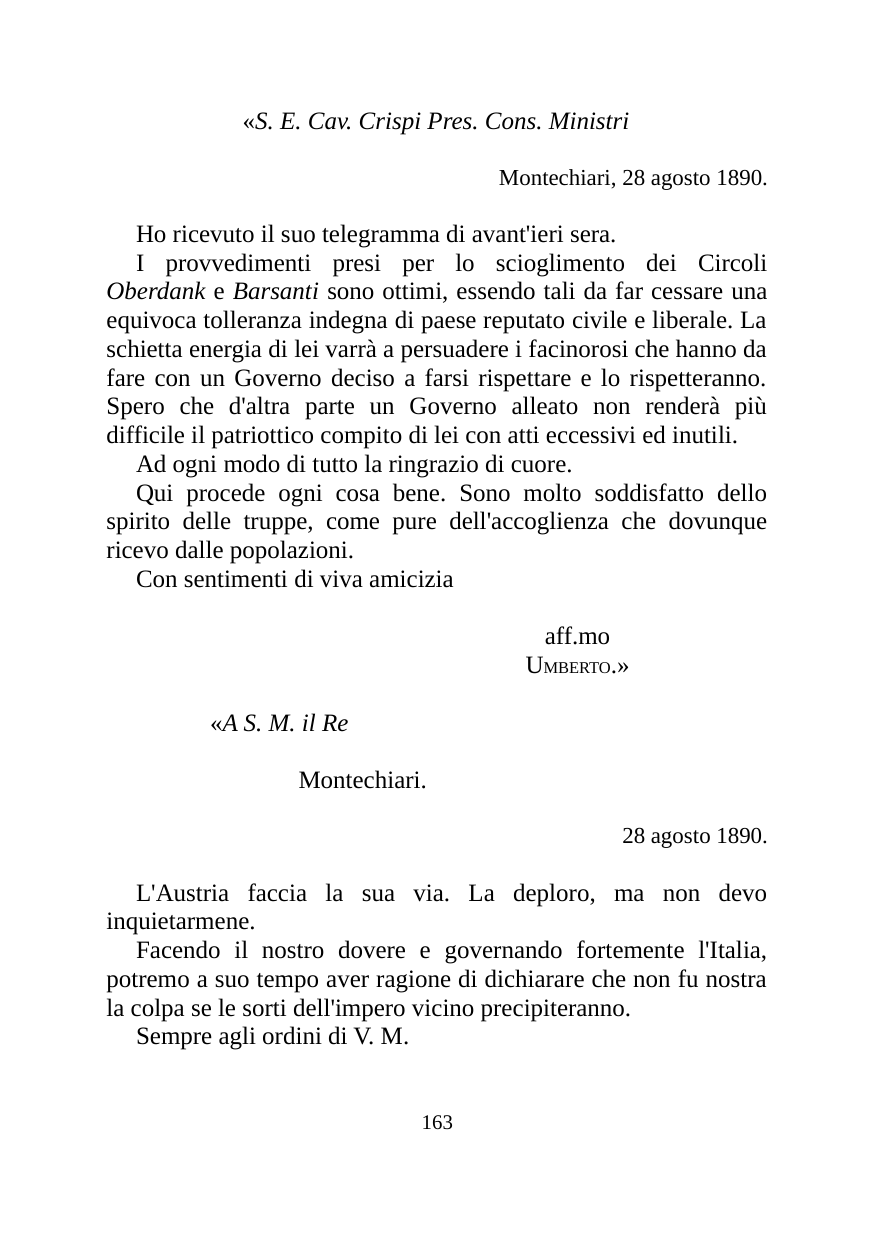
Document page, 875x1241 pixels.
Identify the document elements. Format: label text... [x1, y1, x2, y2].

text Qui procede ogni cosa bene. Sono molto soddisfatto dello spirito delle truppe, come pure dell'accoglienza che dovunque ricevo dalle popolazioni. [106, 478, 768, 564]
text Umberto.» [387, 650, 768, 679]
text Montechiari, 28 agosto 1890. [106, 164, 768, 190]
text Con sentimenti di viva amicizia [106, 564, 768, 593]
text «S. E. Cav. Crispi Pres. Cons. Ministri [106, 106, 768, 135]
text Ho ricevuto il suo telegramma di avant'ieri sera. [106, 219, 768, 248]
text I provvedimenti presi per lo scioglimento dei Circoli Oberdank e Barsanti sono ottimi, essendo tali da far cessare una equivoca tolleranza indegna di paese reputato civile e liberale. La schietta energia di lei varrà a persuadere i facinorosi che hanno da fare con un Governo deciso a farsi rispettare e lo rispetteranno. Spero che d'altra parte un Governo alleato non renderà più difficile il patriottico compito di lei con atti eccessivi ed inutili. [106, 248, 768, 449]
text Montechiari. [269, 765, 768, 794]
text «A S. M. il Re [180, 708, 768, 736]
text Facendo il nostro dovere e governando fortemente l'Italia, potremo a suo tempo aver ragione di dichiarare che non fu nostra la colpa se le sorti dell'impero vicino precipiteranno. [106, 935, 768, 1021]
text L'Austria faccia la sua via. La deploro, ma non devo inquietarmene. [106, 878, 768, 935]
text Ad ogni modo di tutto la ringrazio di cuore. [106, 449, 768, 478]
text 28 agosto 1890. [106, 823, 768, 849]
text aff.mo [387, 621, 768, 650]
text Sempre agli ordini di V. M. [106, 1021, 768, 1050]
